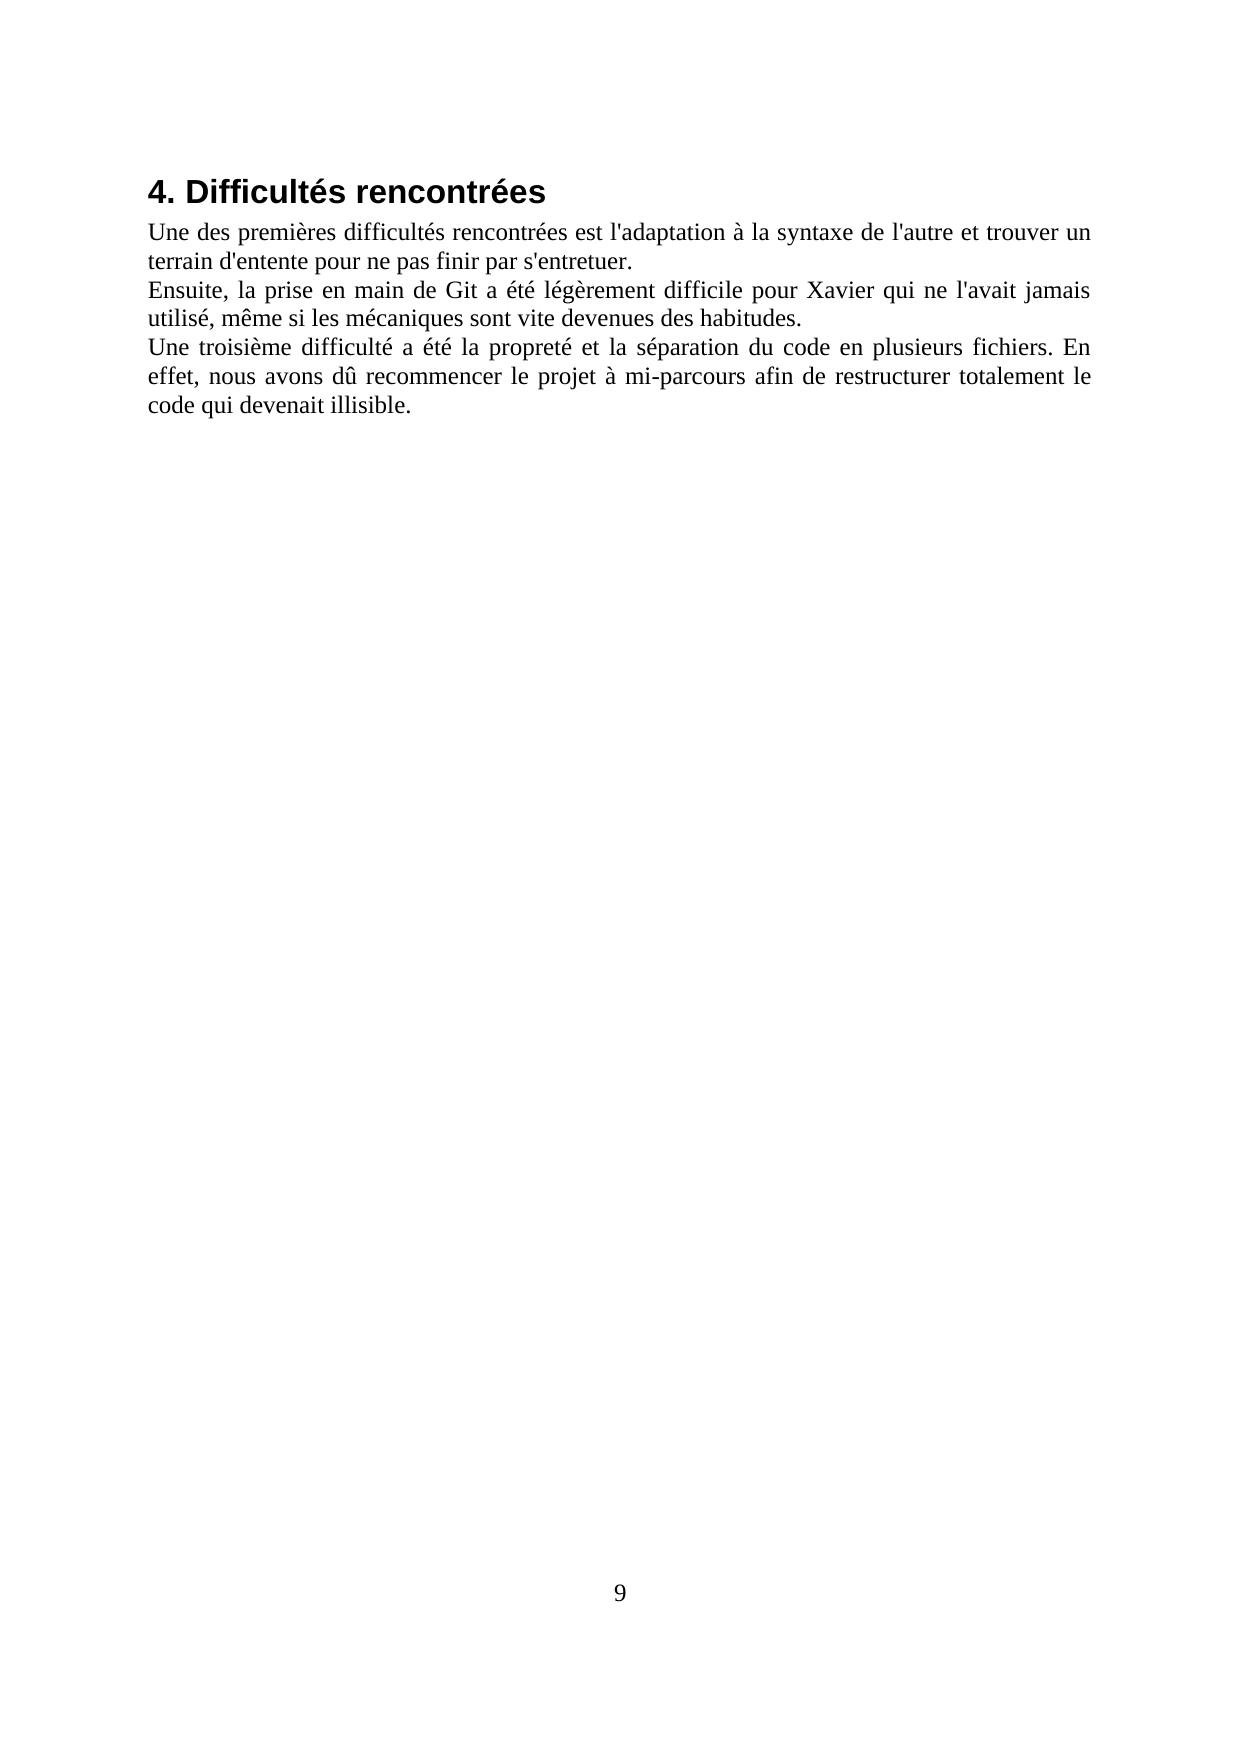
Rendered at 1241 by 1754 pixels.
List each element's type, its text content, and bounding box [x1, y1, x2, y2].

text Une des premières difficultés rencontrées est l'adaptation à la syntaxe de l'autre et trouver un terrain d'entente pour ne pas finir par s'entretuer. [148, 217, 1093, 275]
text Ensuite, la prise en main de Git a été légèrement difficile pour Xavier qui ne l'avait jamais utilisé, même si les mécaniques sont vite devenues des habitudes. [148, 275, 1093, 332]
text Une troisième difficulté a été la propreté et la séparation du code en plusieurs fichiers. En effet, nous avons dû recommencer le projet à mi-parcours afin de restructurer totalement le code qui devenait illisible. [148, 332, 1093, 418]
subtitle Difficultés rencontrées [148, 173, 1093, 211]
